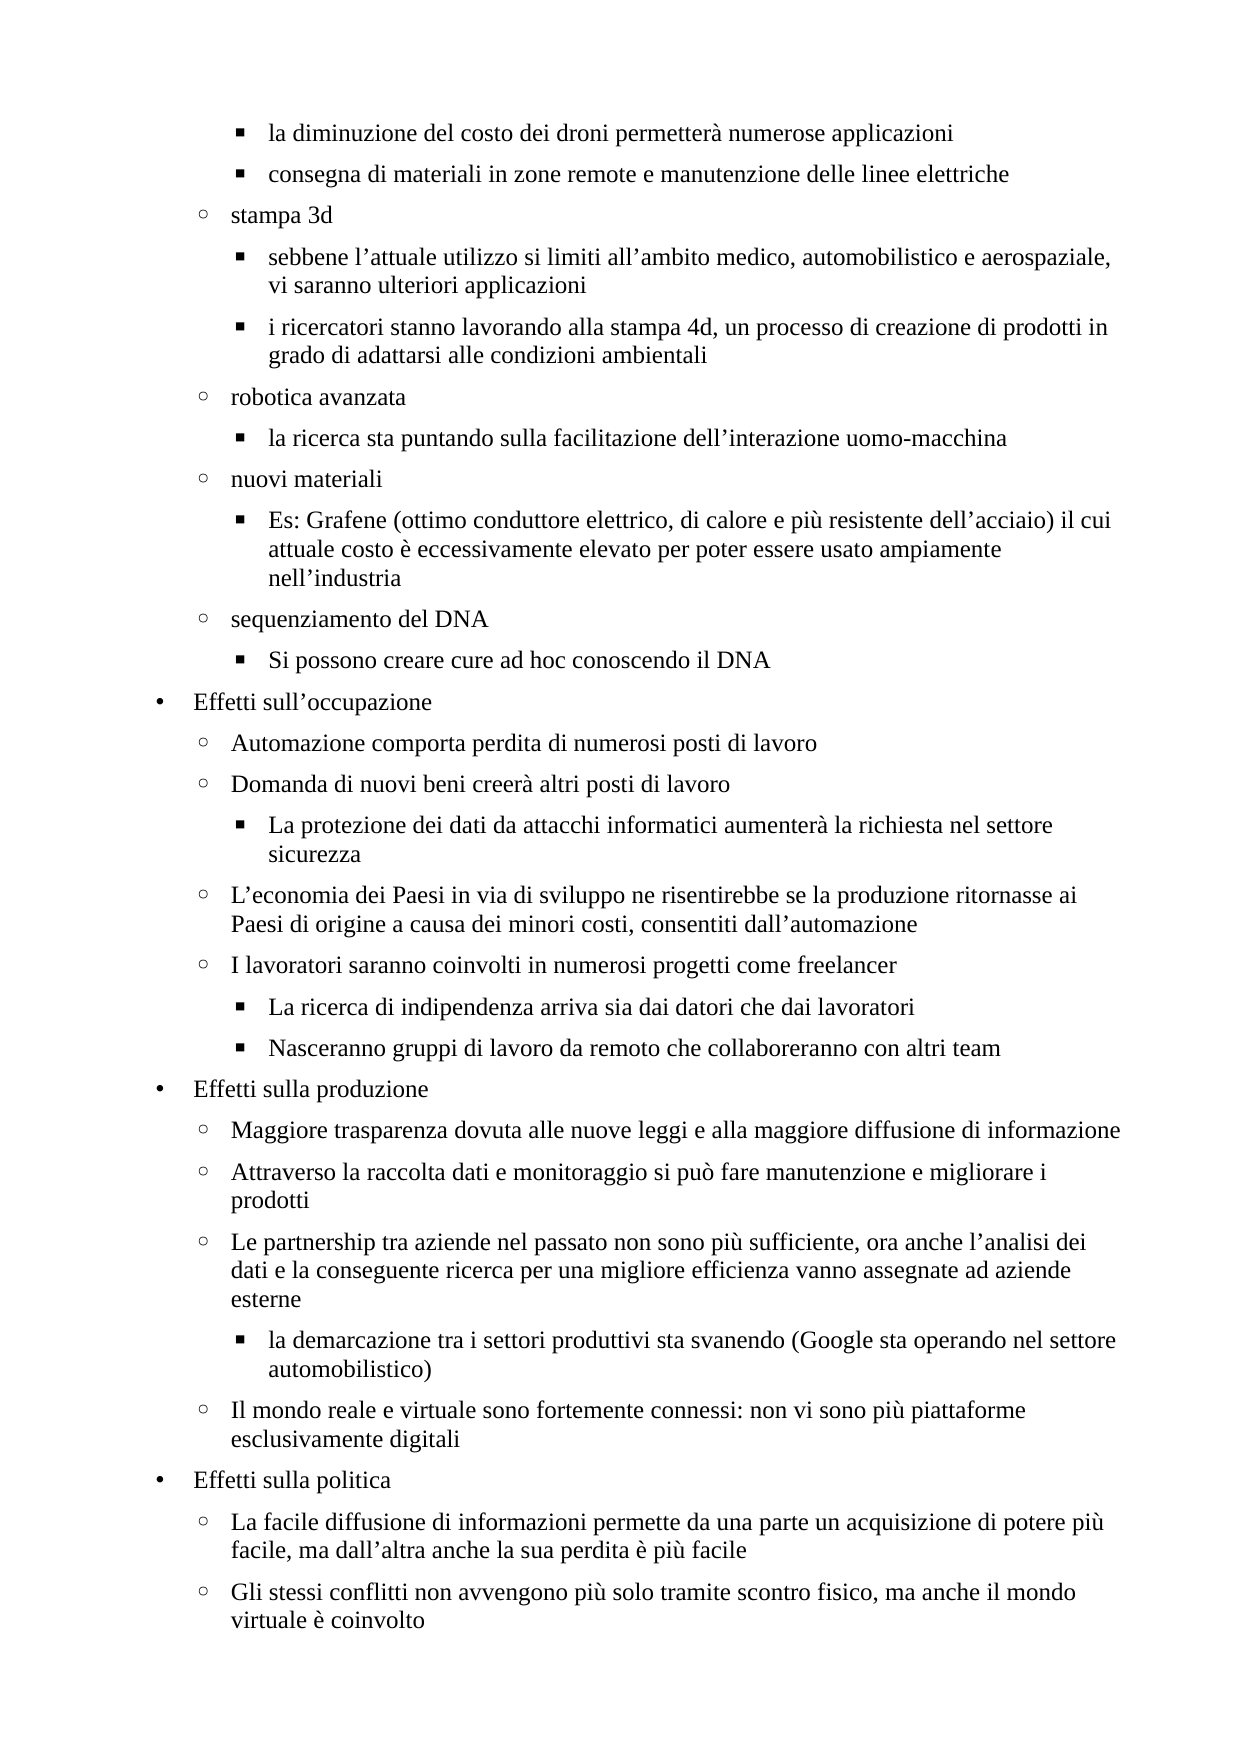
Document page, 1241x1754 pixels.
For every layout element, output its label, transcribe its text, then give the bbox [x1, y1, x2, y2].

list Le partnership tra aziende nel passato non sono più sufficiente, ora anche l’analisi dei dati e la conseguente ricerca per una migliore efficienza vanno assegnate ad aziende esterne [193, 1227, 1122, 1313]
list La protezione dei dati da attacchi informatici aumenterà la richiesta nel settore sicurezza [231, 811, 1122, 868]
list Attraverso la raccolta dati e monitoraggio si può fare manutenzione e migliorare i prodotti [193, 1157, 1122, 1214]
list robotica avanzata [193, 382, 1122, 411]
list nuovi materiali [193, 464, 1122, 493]
list Effetti sulla produzione [156, 1074, 1122, 1103]
list Il mondo reale e virtuale sono fortemente connessi: non vi sono più piattaforme esclusivamente digitali [193, 1396, 1122, 1453]
list la ricerca sta puntando sulla facilitazione dell’interazione uomo-macchina [231, 423, 1122, 452]
list sebbene l’attuale utilizzo si limiti all’ambito medico, automobilistico e aerospaziale, vi saranno ulteriori applicazioni [231, 242, 1122, 299]
list Gli stessi conflitti non avvengono più solo tramite scontro fisico, ma anche il mondo virtuale è coinvolto [193, 1577, 1122, 1634]
list stampa 3d [193, 201, 1122, 229]
list consegna di materiali in zone remote e manutenzione delle linee elettriche [231, 159, 1122, 188]
list Domanda di nuovi beni creerà altri posti di lavoro [193, 769, 1122, 798]
list La ricerca di indipendenza arriva sia dai datori che dai lavoratori [231, 992, 1122, 1021]
list la diminuzione del costo dei droni permetterà numerose applicazioni [231, 118, 1122, 147]
list I lavoratori saranno coinvolti in numerosi progetti come freelancer [193, 951, 1122, 979]
list Si possono creare cure ad hoc conoscendo il DNA [231, 646, 1122, 674]
list Effetti sull’occupazione [156, 687, 1122, 716]
list sequenziamento del DNA [193, 604, 1122, 633]
list L’economia dei Paesi in via di sviluppo ne risentirebbe se la produzione ritornasse ai Paesi di origine a causa dei minori costi, consentiti dall’automazione [193, 881, 1122, 938]
list i ricercatori stanno lavorando alla stampa 4d, un processo di creazione di prodotti in grado di adattarsi alle condizioni ambientali [231, 312, 1122, 369]
list Maggiore trasparenza dovuta alle nuove leggi e alla maggiore diffusione di informazione [193, 1116, 1122, 1144]
list Nasceranno gruppi di lavoro da remoto che collaboreranno con altri team [231, 1033, 1122, 1062]
list Effetti sulla politica [156, 1466, 1122, 1494]
list Automazione comporta perdita di numerosi posti di lavoro [193, 728, 1122, 757]
list la demarcazione tra i settori produttivi sta svanendo (Google sta operando nel settore automobilistico) [231, 1326, 1122, 1383]
list La facile diffusione di informazioni permette da una parte un acquisizione di potere più facile, ma dall’altra anche la sua perdita è più facile [193, 1507, 1122, 1564]
list Es: Grafene (ottimo conduttore elettrico, di calore e più resistente dell’acciaio) il cui attuale costo è eccessivamente elevato per poter essere usato ampiamente nell’industria [231, 506, 1122, 592]
